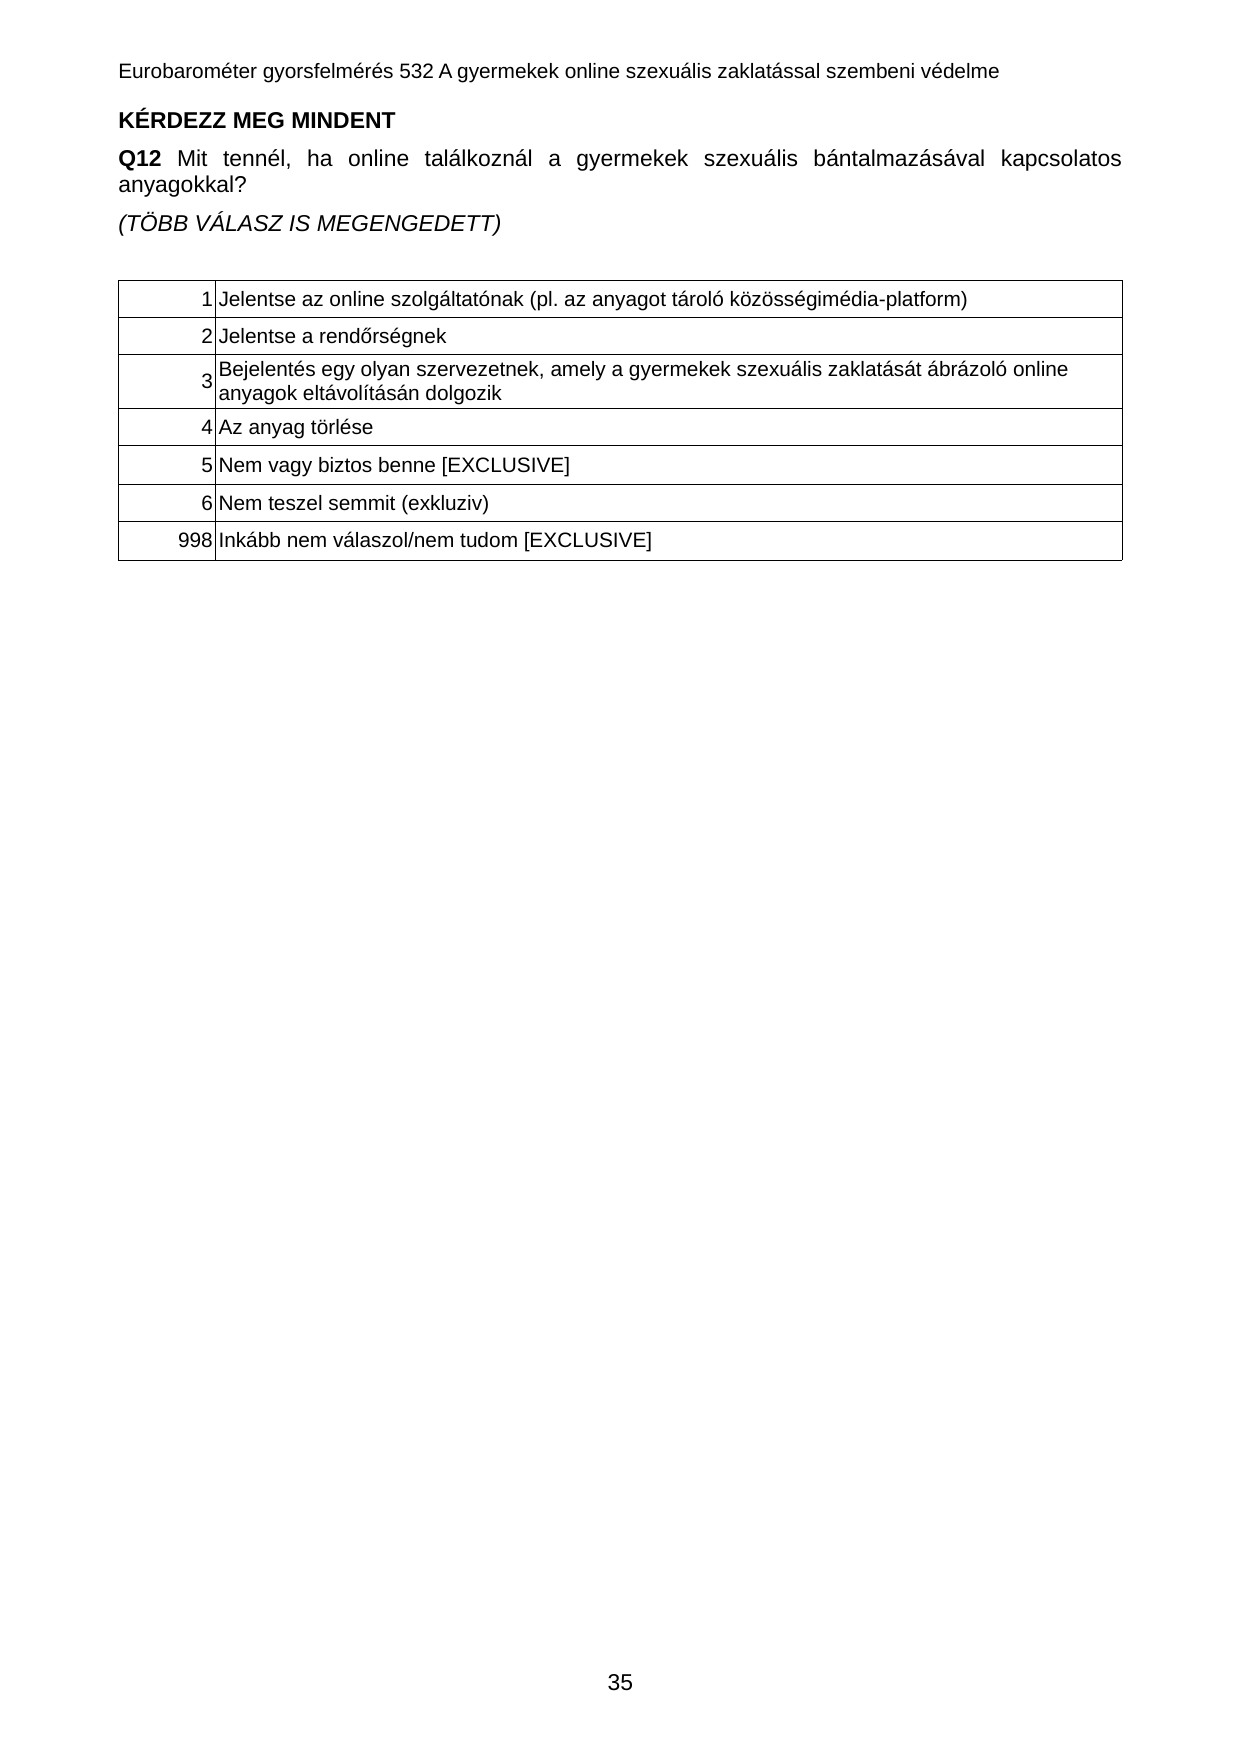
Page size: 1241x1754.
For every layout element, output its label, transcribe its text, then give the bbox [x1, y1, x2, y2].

table_cell Nem teszel semmit (exkluziv) [216, 485, 1122, 521]
table_cell 4 [119, 409, 215, 445]
table_cell 6 [119, 485, 215, 521]
table_cell Bejelentés egy olyan szervezetnek, amely a gyermekek szexuális zaklatását ábrázoló online anyagok eltávolításán dolgozik [216, 355, 1122, 408]
text Q12 Mit tennél, ha online találkoznál a gyermekek szexuális bántalmazásával kapcsolatos anyagokkal? [118, 145, 1122, 198]
table_header 1 [119, 281, 215, 317]
table_cell Nem vagy biztos benne [EXCLUSIVE] [216, 446, 1122, 484]
table_cell Inkább nem válaszol/nem tudom [EXCLUSIVE] [216, 522, 1122, 559]
text (TÖBB VÁLASZ IS MEGENGEDETT) [118, 209, 1122, 236]
table_cell 2 [119, 318, 215, 354]
table_cell 5 [119, 446, 215, 484]
table_header Jelentse az online szolgáltatónak (pl. az anyagot tároló közösségimédia-platform) [216, 281, 1122, 317]
text KÉRDEZZ MEG MINDENT [118, 107, 1122, 133]
table_cell 998 [119, 522, 215, 559]
table_cell Jelentse a rendőrségnek [216, 318, 1122, 354]
table_cell Az anyag törlése [216, 409, 1122, 445]
table_cell 3 [119, 355, 215, 408]
